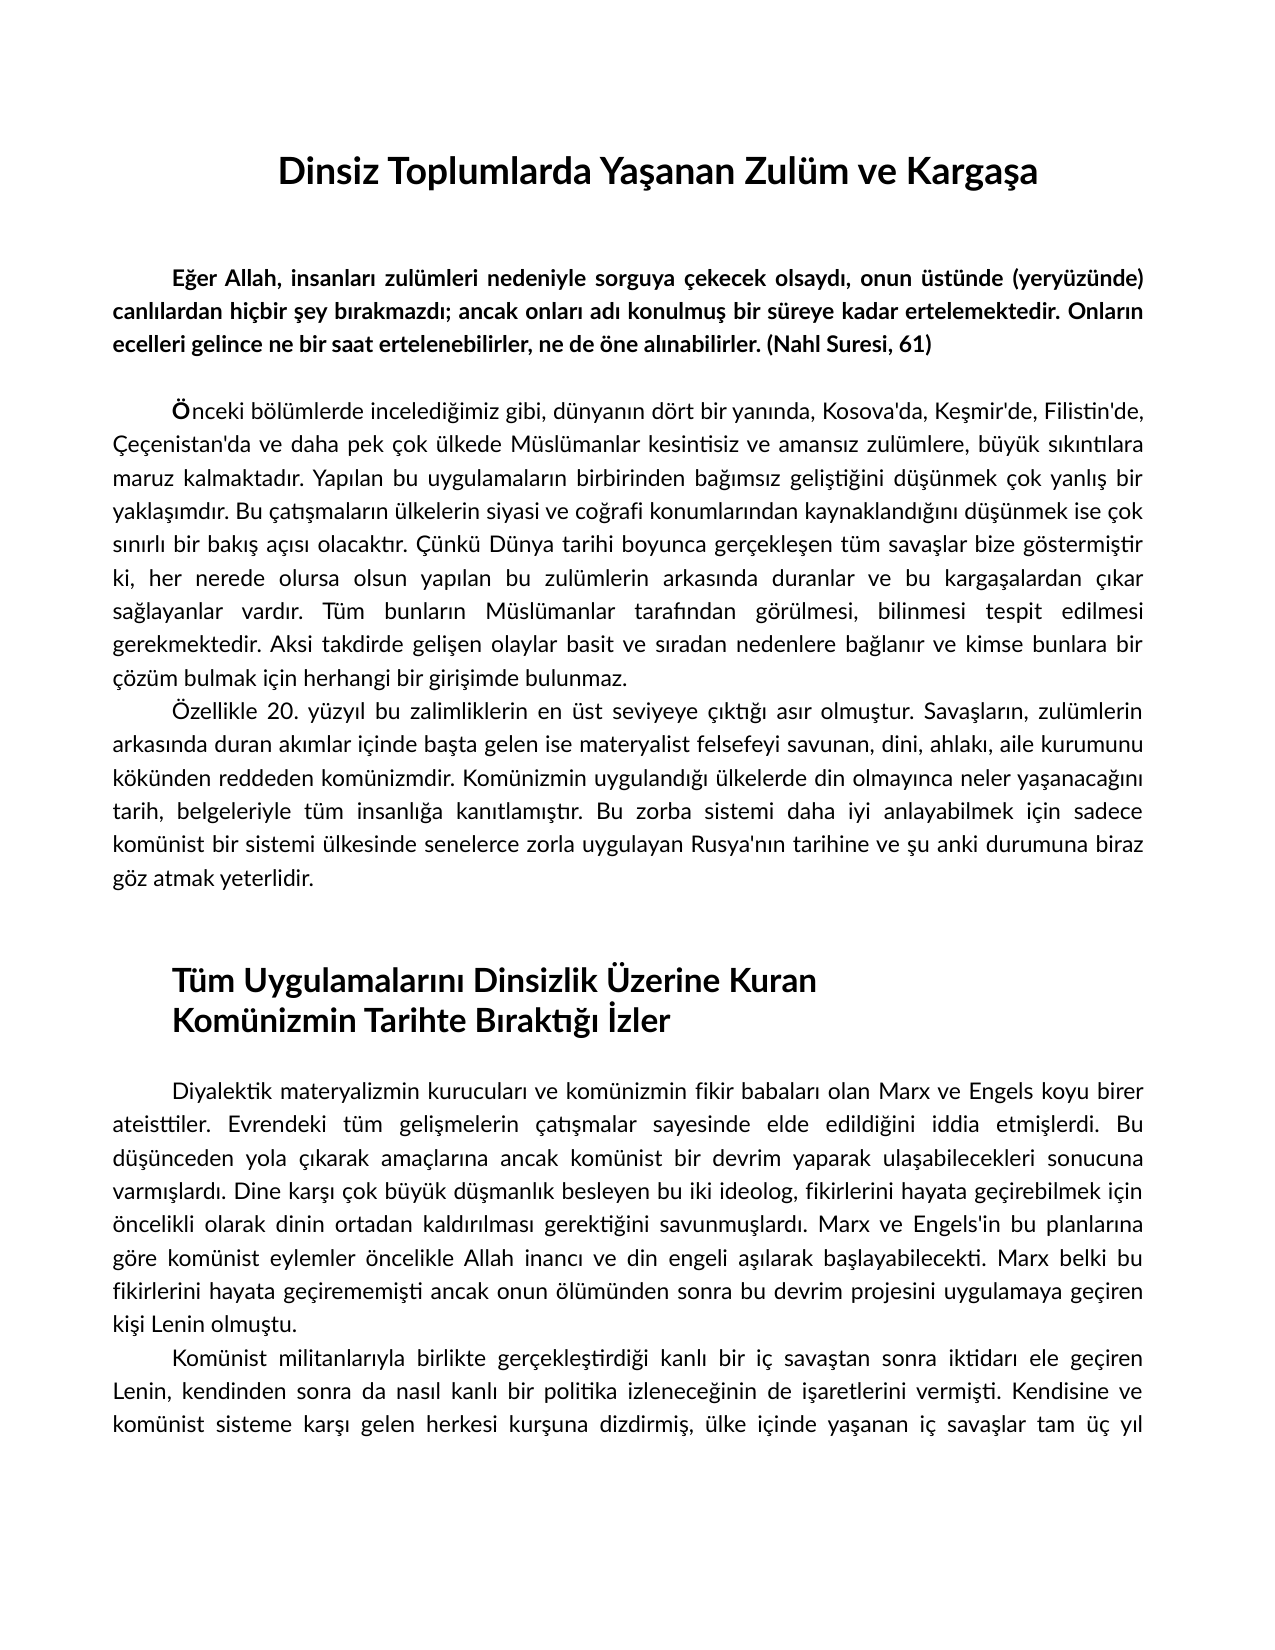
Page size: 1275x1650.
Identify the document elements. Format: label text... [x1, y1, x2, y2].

text Önceki bölümlerde incelediğimiz gibi, dünyanın dört bir yanında, Kosova'da, Keşmir'de, Filistin'de, Çeçenistan'da ve daha pek çok ülkede Müslümanlar kesintisiz ve amansız zulümlere, büyük sıkıntılara maruz kalmaktadır. Yapılan bu uygulamaların birbirinden bağımsız geliştiğini düşünmek çok yanlış bir yaklaşımdır. Bu çatışmaların ülkelerin siyasi ve coğrafi konumlarından kaynaklandığını düşünmek ise çok sınırlı bir bakış açısı olacaktır. Çünkü Dünya tarihi boyunca gerçekleşen tüm savaşlar bize göstermiştir ki, her nerede olursa olsun yapılan bu zulümlerin arkasında duranlar ve bu kargaşalardan çıkar sağlayanlar vardır. Tüm bunların Müslümanlar tarafından görülmesi, bilinmesi tespit edilmesi gerekmektedir. Aksi takdirde gelişen olaylar basit ve sıradan nedenlere bağlanır ve kimse bunlara bir çözüm bulmak için herhangi bir girişimde bulunmaz. [112, 393, 1145, 693]
subtitle Dinsiz Toplumlarda Yaşanan Zulüm ve Kargaşa [112, 148, 1145, 193]
text Eğer Allah, insanları zulümleri nedeniyle sorguya çekecek olsaydı, onun üstünde (yeryüzünde) canlılardan hiçbir şey bırakmazdı; ancak onları adı konulmuş bir süreye kadar ertelemektedir. Onların ecelleri gelince ne bir saat ertelenebilirler, ne de öne alınabilirler. (Nahl Suresi, 61) [112, 259, 1145, 359]
text Özellikle 20. yüzyıl bu zalimliklerin en üst seviyeye çıktığı asır olmuştur. Savaşların, zulümlerin arkasında duran akımlar içinde başta gelen ise materyalist felsefeyi savunan, dini, ahlakı, aile kurumunu kökünden reddeden komünizmdir. Komünizmin uygulandığı ülkelerde din olmayınca neler yaşanacağını tarih, belgeleriyle tüm insanlığa kanıtlamıştır. Bu zorba sistemi daha iyi anlayabilmek için sadece komünist bir sistemi ülkesinde senelerce zorla uygulayan Rusya'nın tarihine ve şu anki durumuna biraz göz atmak yeterlidir. [112, 693, 1145, 893]
text Diyalektik materyalizmin kurucuları ve komünizmin fikir babaları olan Marx ve Engels koyu birer ateisttiler. Evrendeki tüm gelişmelerin çatışmalar sayesinde elde edildiğini iddia etmişlerdi. Bu düşünceden yola çıkarak amaçlarına ancak komünist bir devrim yaparak ulaşabilecekleri sonucuna varmışlardı. Dine karşı çok büyük düşmanlık besleyen bu iki ideolog, fikirlerini hayata geçirebilmek için öncelikli olarak dinin ortadan kaldırılması gerektiğini savunmuşlardı. Marx ve Engels'in bu planlarına göre komünist eylemler öncelikle Allah inancı ve din engeli aşılarak başlayabilecekti. Marx belki bu fikirlerini hayata geçirememişti ancak onun ölümünden sonra bu devrim projesini uygulamaya geçiren kişi Lenin olmuştu. [112, 1073, 1145, 1339]
text Komünizmin Tarihte Bıraktığı İzler [112, 999, 1145, 1039]
text Tüm Uygulamalarını Dinsizlik Üzerine Kuran [112, 959, 1145, 999]
text Komünist militanlarıyla birlikte gerçekleştirdiği kanlı bir iç savaştan sonra iktidarı ele geçiren Lenin, kendinden sonra da nasıl kanlı bir politika izleneceğinin de işaretlerini vermişti. Kendisine ve komünist sisteme karşı gelen herkesi kurşuna dizdirmiş, ülke içinde yaşanan iç savaşlar tam üç yıl [112, 1339, 1145, 1439]
